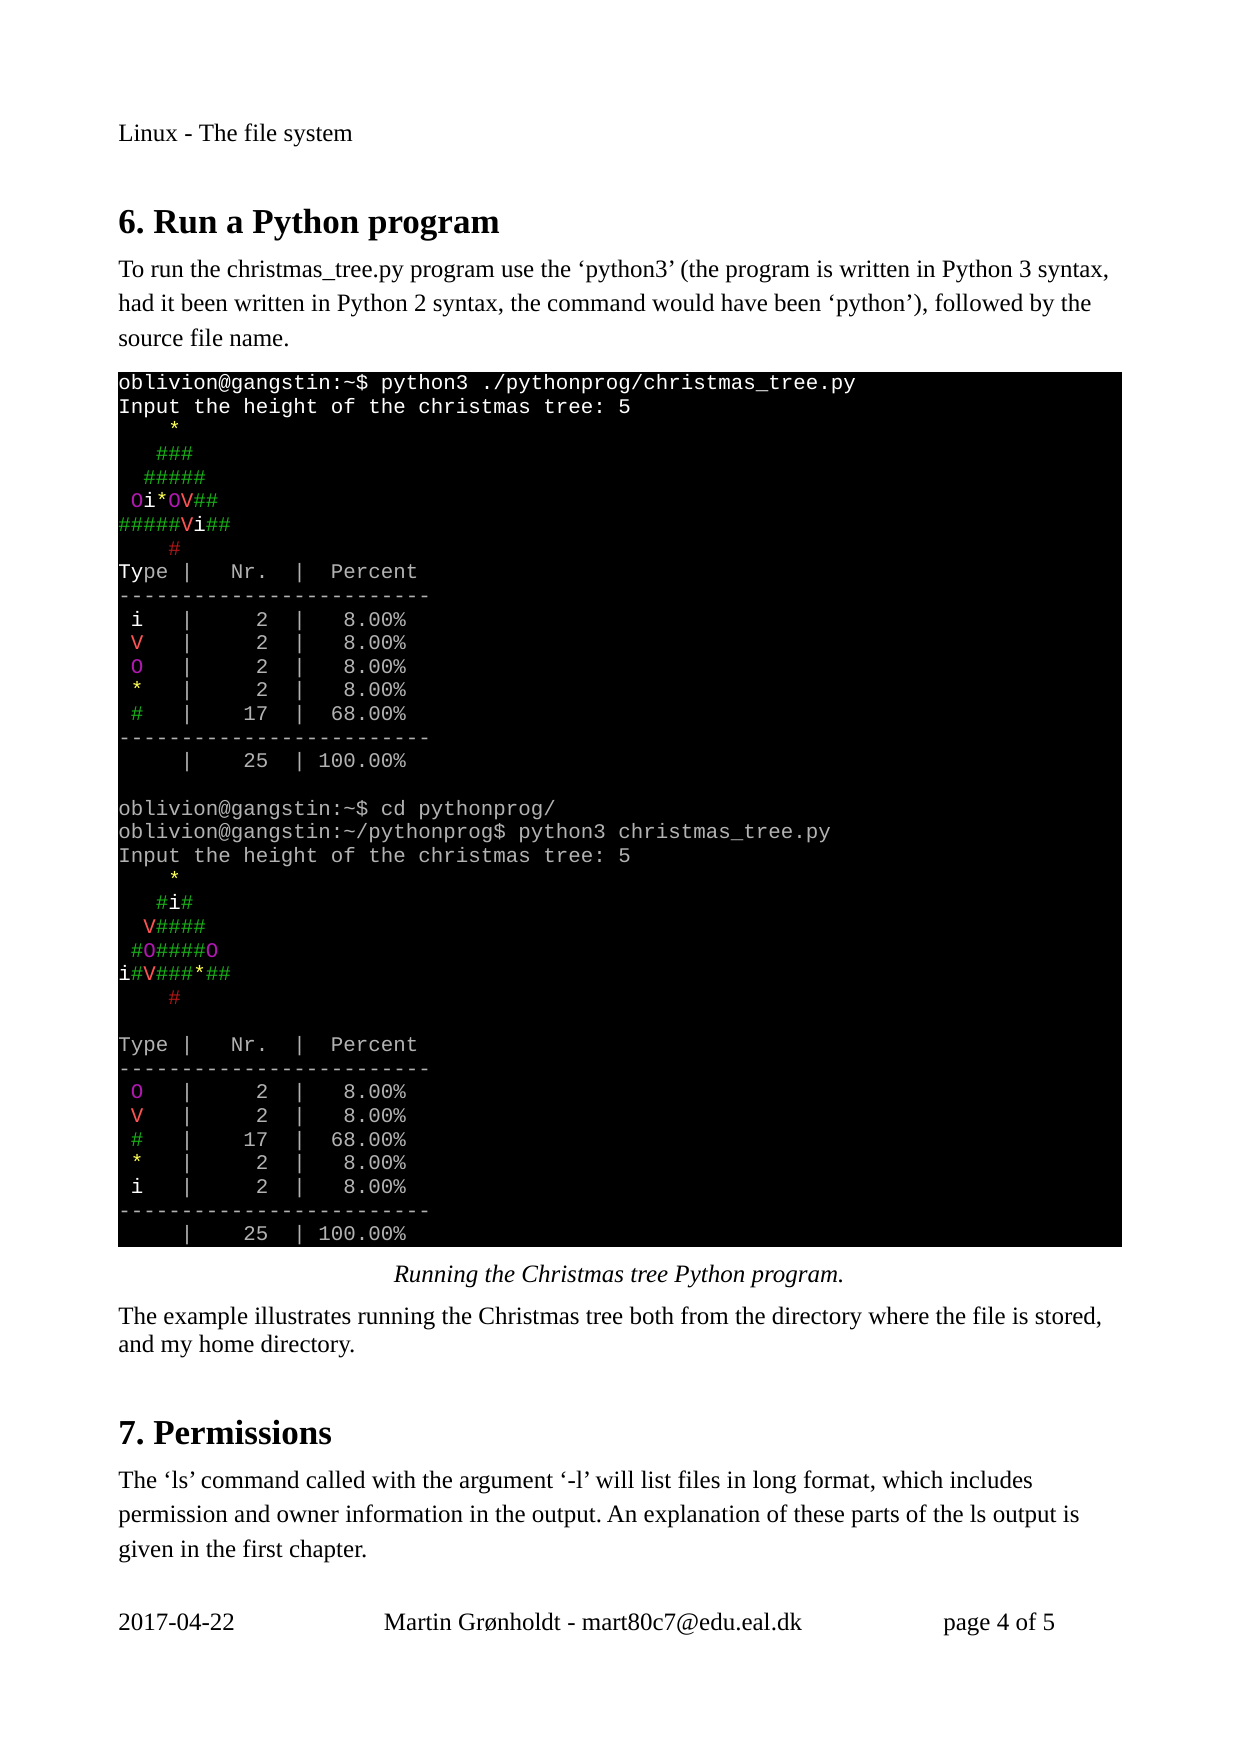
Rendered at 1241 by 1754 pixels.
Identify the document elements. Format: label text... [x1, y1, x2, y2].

text ##### [118, 467, 1122, 490]
text The ‘ls’ command called with the argument ‘-l’ will list files in long format, which includes permission and owner information in the output. An explanation of these parts of the ls output is given in the first chapter. [118, 1465, 1122, 1562]
text Type | Nr. | Percent [118, 1034, 1122, 1058]
text Type | Nr. | Percent ------------------------- i | 2 | 8.00% V | 2 | 8.00% O | 2 | 8.00% * | 2 | 8.00% # | 17 | 68.00% [118, 561, 1122, 727]
text * #i# V#### #O####O i#V###*## # [118, 869, 1122, 1011]
text oblivion@gangstin:~$ python3 ./pythonprog/christmas_tree.py Input the height of the christmas tree: 5 * ### [118, 372, 1122, 467]
text ------------------------- O | 2 | 8.00% V | 2 | 8.00% # | 17 | 68.00% * | 2 | 8.00% i | 2 | 8.00% ------------------------- | 25 | 100.00% [118, 1058, 1122, 1247]
text To run the christmas_tree.py program use the ‘python3’ (the program is written in Python 3 syntax, had it been written in Python 2 syntax, the command would have been ‘python’), followed by the source file name. [118, 254, 1122, 352]
text ------------------------- | 25 | 100.00% oblivion@gangstin:~$ cd pythonprog/ [118, 727, 1122, 821]
subtitle 7. Permissions [118, 1412, 1122, 1452]
text The example illustrates running the Christmas tree both from the directory where the file is stored, and my home directory. [118, 1301, 1122, 1358]
text oblivion@gangstin:~/pythonprog$ python3 christmas_tree.py Input the height of the christmas tree: 5 [118, 821, 1122, 869]
text Oi*OV## #####Vi## # [118, 490, 1122, 561]
subtitle 6. Run a Python program [118, 201, 1122, 242]
text Running the Christmas tree Python program. [118, 1259, 1122, 1288]
